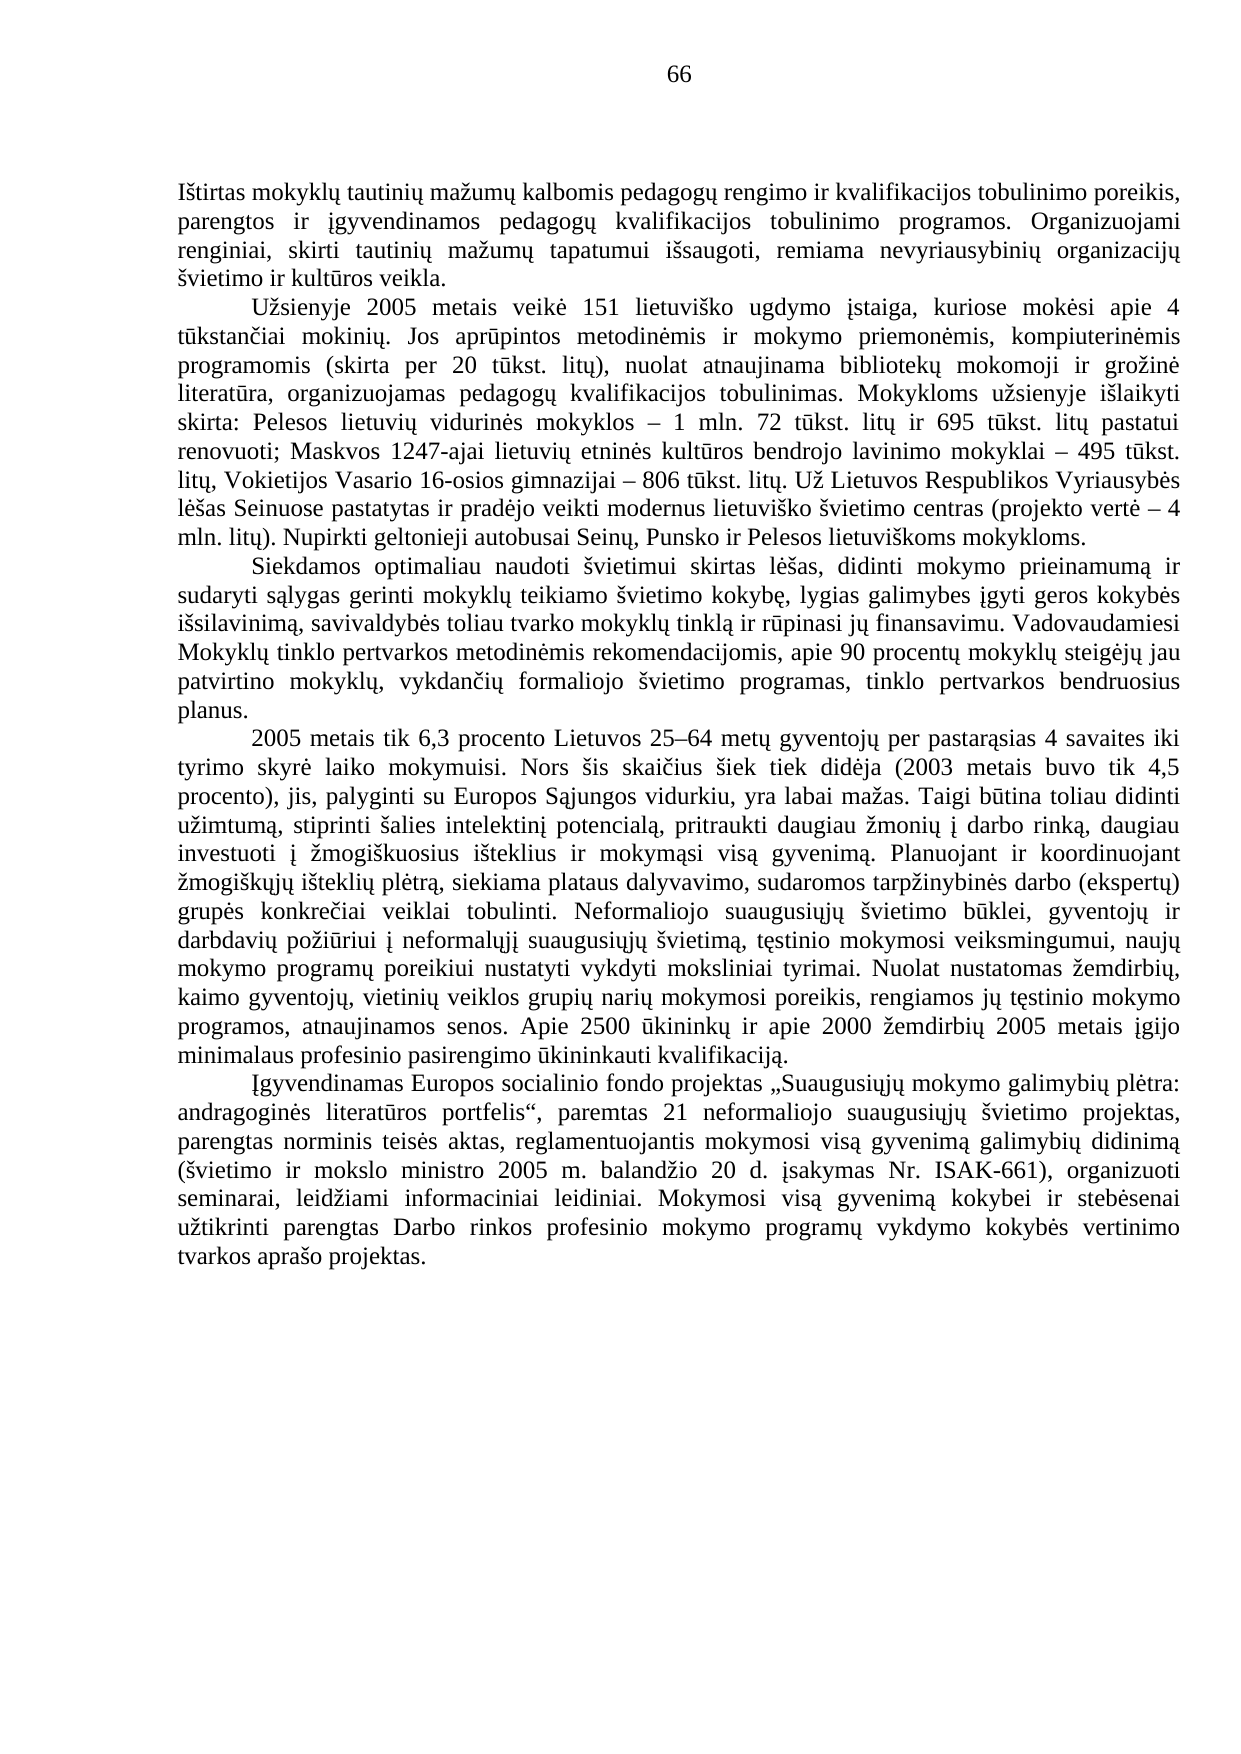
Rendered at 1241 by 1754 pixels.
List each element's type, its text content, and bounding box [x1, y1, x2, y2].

text Užsienyje 2005 metais veikė 151 lietuviško ugdymo įstaiga, kuriose mokėsi apie 4 tūkstančiai mokinių. Jos aprūpintos metodinėmis ir mokymo priemonėmis, kompiuterinėmis programomis (skirta per 20 tūkst. litų), nuolat atnaujinama bibliotekų mokomoji ir grožinė literatūra, organizuojamas pedagogų kvalifikacijos tobulinimas. Mokykloms užsienyje išlaikyti skirta: Pelesos lietuvių vidurinės mokyklos – 1 mln. 72 tūkst. litų ir 695 tūkst. litų pastatui renovuoti; Maskvos 1247-ajai lietuvių etninės kultūros bendrojo lavinimo mokyklai – 495 tūkst. litų, Vokietijos Vasario 16-osios gimnazijai – 806 tūkst. litų. Už Lietuvos Respublikos Vyriausybės lėšas Seinuose pastatytas ir pradėjo veikti modernus lietuviško švietimo centras (projekto vertė – 4 mln. litų). Nupirkti geltonieji autobusai Seinų, Punsko ir Pelesos lietuviškoms mokykloms. [177, 292, 1181, 551]
text Ištirtas mokyklų tautinių mažumų kalbomis pedagogų rengimo ir kvalifikacijos tobulinimo poreikis, parengtos ir įgyvendinamos pedagogų kvalifikacijos tobulinimo programos. Organizuojami renginiai, skirti tautinių mažumų tapatumui išsaugoti, remiama nevyriausybinių organizacijų švietimo ir kultūros veikla. [177, 177, 1181, 292]
text Siekdamos optimaliau naudoti švietimui skirtas lėšas, didinti mokymo prieinamumą ir sudaryti sąlygas gerinti mokyklų teikiamo švietimo kokybę, lygias galimybes įgyti geros kokybės išsilavinimą, savivaldybės toliau tvarko mokyklų tinklą ir rūpinasi jų finansavimu. Vadovaudamiesi Mokyklų tinklo pertvarkos metodinėmis rekomendacijomis, apie 90 procentų mokyklų steigėjų jau patvirtino mokyklų, vykdančių formaliojo švietimo programas, tinklo pertvarkos bendruosius planus. [177, 551, 1181, 723]
text 2005 metais tik 6,3 procento Lietuvos 25–64 metų gyventojų per pastarąsias 4 savaites iki tyrimo skyrė laiko mokymuisi. Nors šis skaičius šiek tiek didėja (2003 metais buvo tik 4,5 procento), jis, palyginti su Europos Sąjungos vidurkiu, yra labai mažas. Taigi būtina toliau didinti užimtumą, stiprinti šalies intelektinį potencialą, pritraukti daugiau žmonių į darbo rinką, daugiau investuoti į žmogiškuosius išteklius ir mokymąsi visą gyvenimą. Planuojant ir koordinuojant žmogiškųjų išteklių plėtrą, siekiama plataus dalyvavimo, sudaromos tarpžinybinės darbo (ekspertų) grupės konkrečiai veiklai tobulinti. Neformaliojo suaugusiųjų švietimo būklei, gyventojų ir darbdavių požiūriui į neformalųjį suaugusiųjų švietimą, tęstinio mokymosi veiksmingumui, naujų mokymo programų poreikiui nustatyti vykdyti moksliniai tyrimai. Nuolat nustatomas žemdirbių, kaimo gyventojų, vietinių veiklos grupių narių mokymosi poreikis, rengiamos jų tęstinio mokymo programos, atnaujinamos senos. Apie 2500 ūkininkų ir apie 2000 žemdirbių 2005 metais įgijo minimalaus profesinio pasirengimo ūkininkauti kvalifikaciją. [177, 723, 1181, 1068]
text Įgyvendinamas Europos socialinio fondo projektas „Suaugusiųjų mokymo galimybių plėtra: andragoginės literatūros portfelis“, paremtas 21 neformaliojo suaugusiųjų švietimo projektas, parengtas norminis teisės aktas, reglamentuojantis mokymosi visą gyvenimą galimybių didinimą (švietimo ir mokslo ministro 2005 m. balandžio 20 d. įsakymas Nr. ISAK-661), organizuoti seminarai, leidžiami informaciniai leidiniai. Mokymosi visą gyvenimą kokybei ir stebėsenai užtikrinti parengtas Darbo rinkos profesinio mokymo programų vykdymo kokybės vertinimo tvarkos aprašo projektas. [177, 1068, 1181, 1270]
